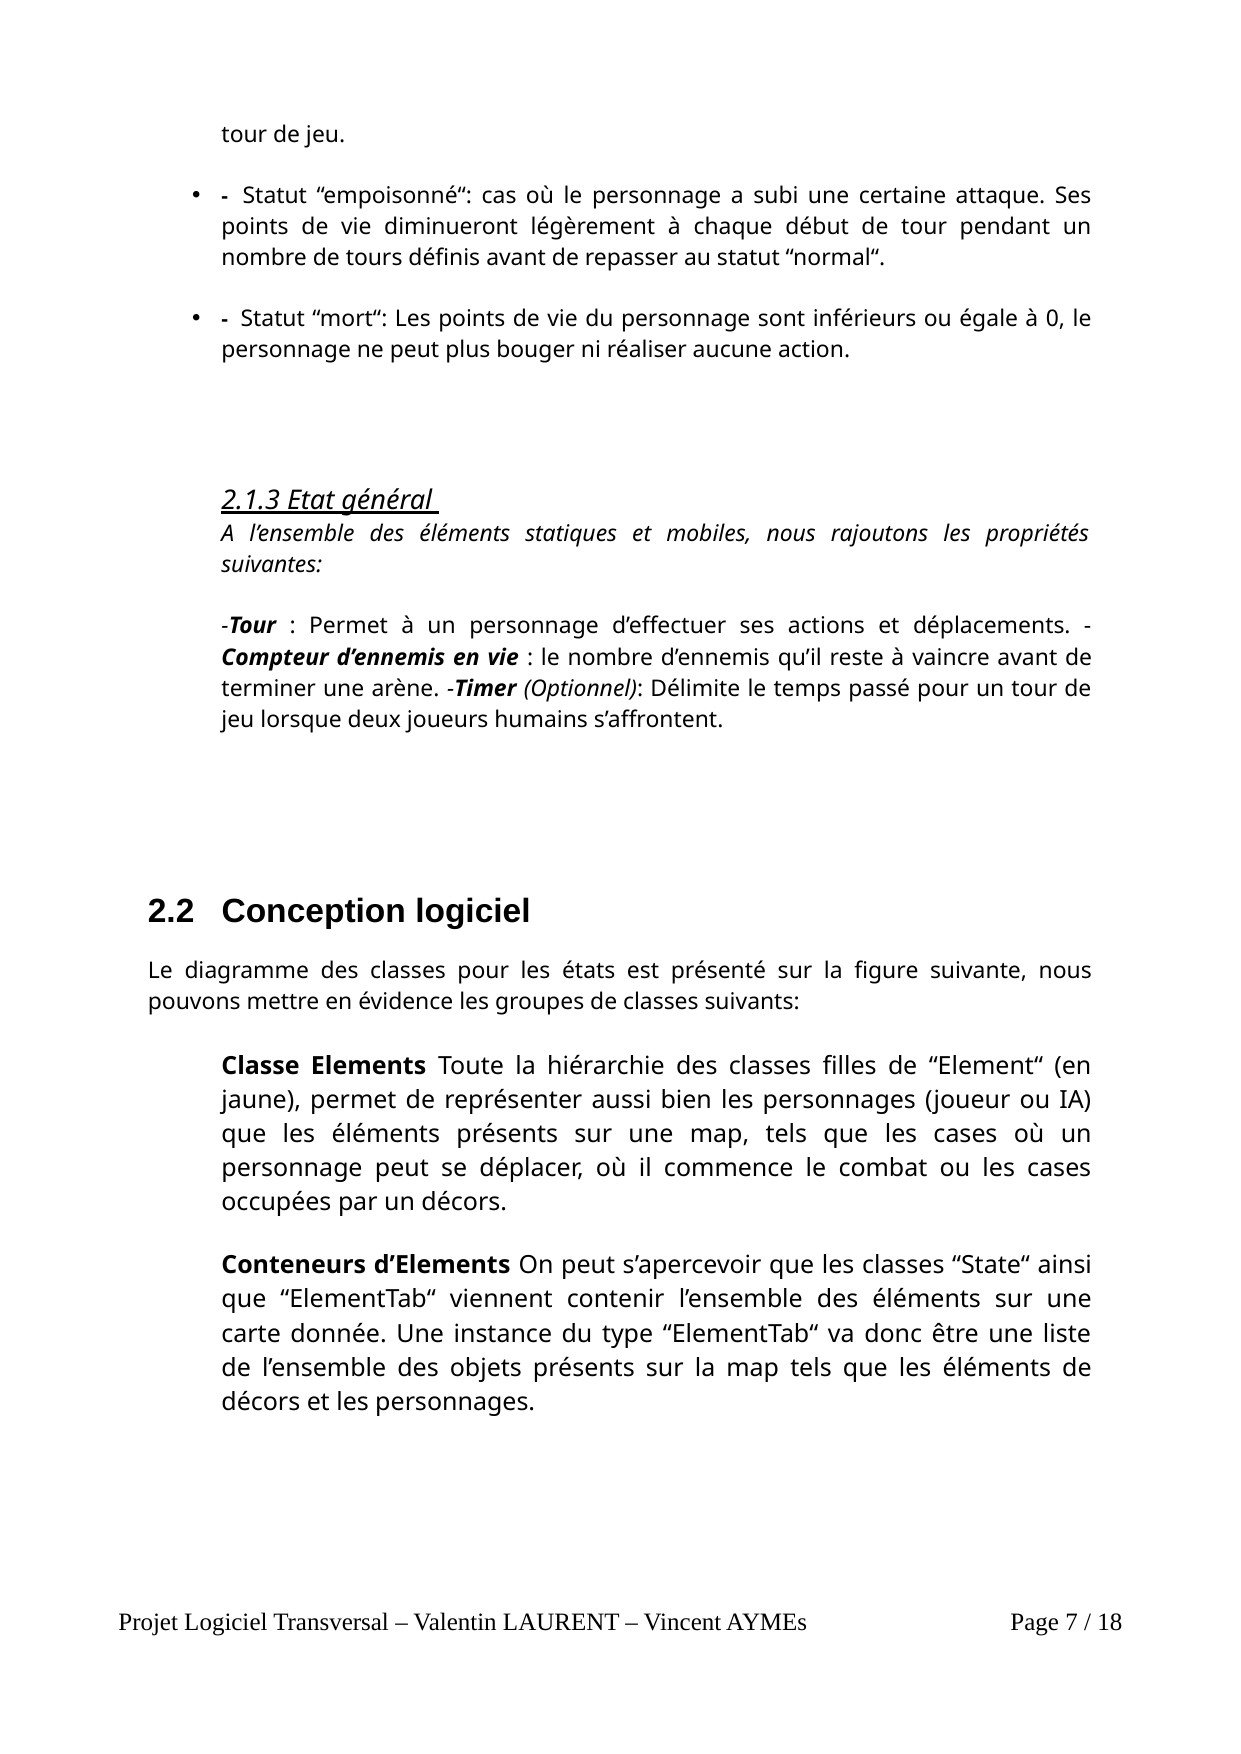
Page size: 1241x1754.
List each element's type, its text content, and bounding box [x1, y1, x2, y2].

list Classe Elements Toute la hiérarchie des classes filles de “Element“ (en jaune), permet de représenter aussi bien les personnages (joueur ou IA) que les éléments présents sur une map, tels que les cases où un personnage peut se déplacer, où il commence le combat ou les cases occupées par un décors. [192, 1047, 1093, 1218]
list - Statut “empoisonné“: cas où le personnage a subi une certaine attaque. Ses points de vie diminueront légèrement à chaque début de tour pendant un nombre de tours définis avant de repasser au statut “normal“. [192, 179, 1093, 273]
subtitle Conception logiciel [148, 891, 1093, 930]
list - Statut “mort“: Les points de vie du personnage sont inférieurs ou égale à 0, le personnage ne peut plus bouger ni réaliser aucune action. [192, 302, 1093, 364]
list Conteneurs d’Elements On peut s’apercevoir que les classes “State“ ainsi que “ElementTab“ viennent contenir l’ensemble des éléments sur une carte donnée. Une instance du type “ElementTab“ va donc être une liste de l’ensemble des objets présents sur la map tels que les éléments de décors et les personnages. [192, 1247, 1093, 1417]
list 2.1.3 Etat général [192, 480, 1093, 517]
text Le diagramme des classes pour les états est présenté sur la figure suivante, nous pouvons mettre en évidence les groupes de classes suivants: [148, 953, 1093, 1016]
list -Tour : Permet à un personnage d’effectuer ses actions et déplacements. -Compteur d’ennemis en vie : le nombre d’ennemis qu’il reste à vaincre avant de terminer une arène. -Timer (Optionnel): Délimite le temps passé pour un tour de jeu lorsque deux joueurs humains s’affrontent. [192, 609, 1093, 734]
list tour de jeu. [192, 118, 1093, 149]
list A l’ensemble des éléments statiques et mobiles, nous rajoutons les propriétés suivantes: [192, 517, 1093, 580]
